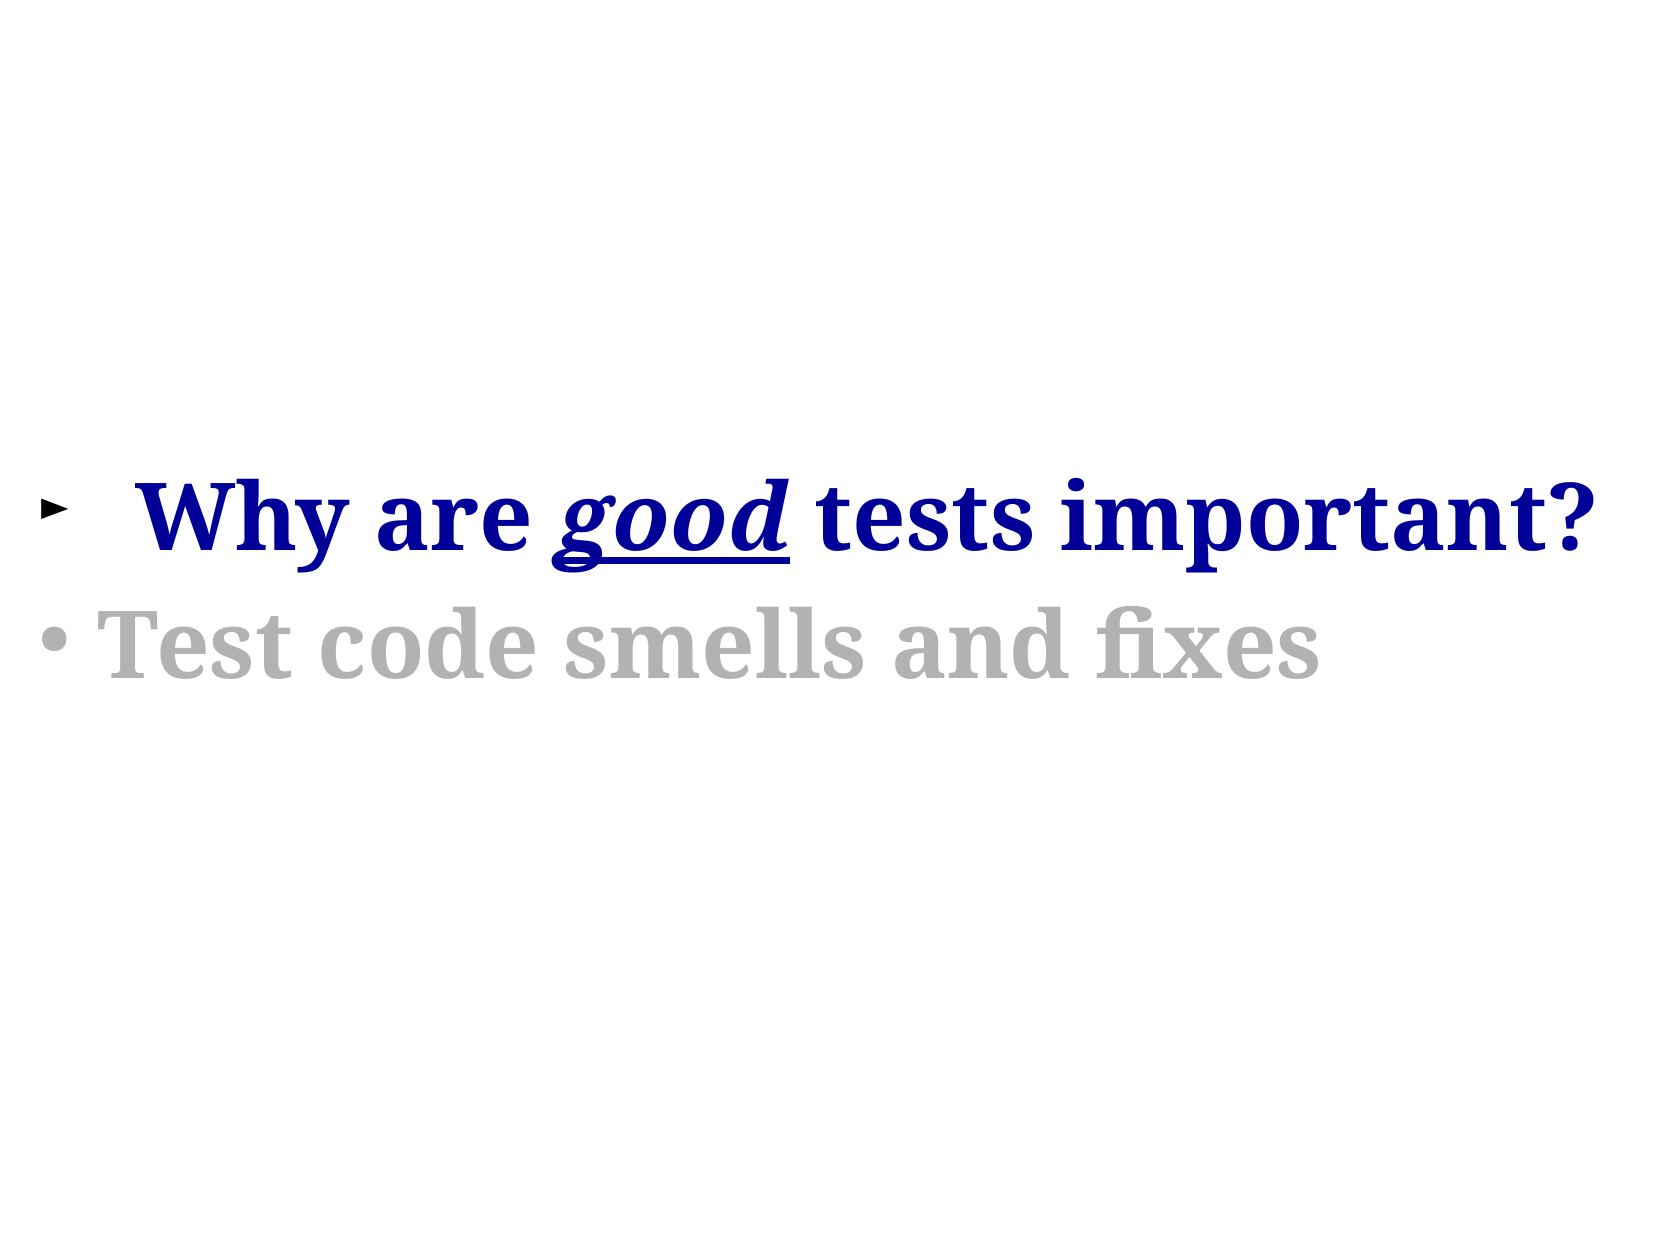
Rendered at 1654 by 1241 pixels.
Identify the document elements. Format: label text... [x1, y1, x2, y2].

subtitle Why are good tests important? Test code smells and fixes [37, 450, 1605, 820]
